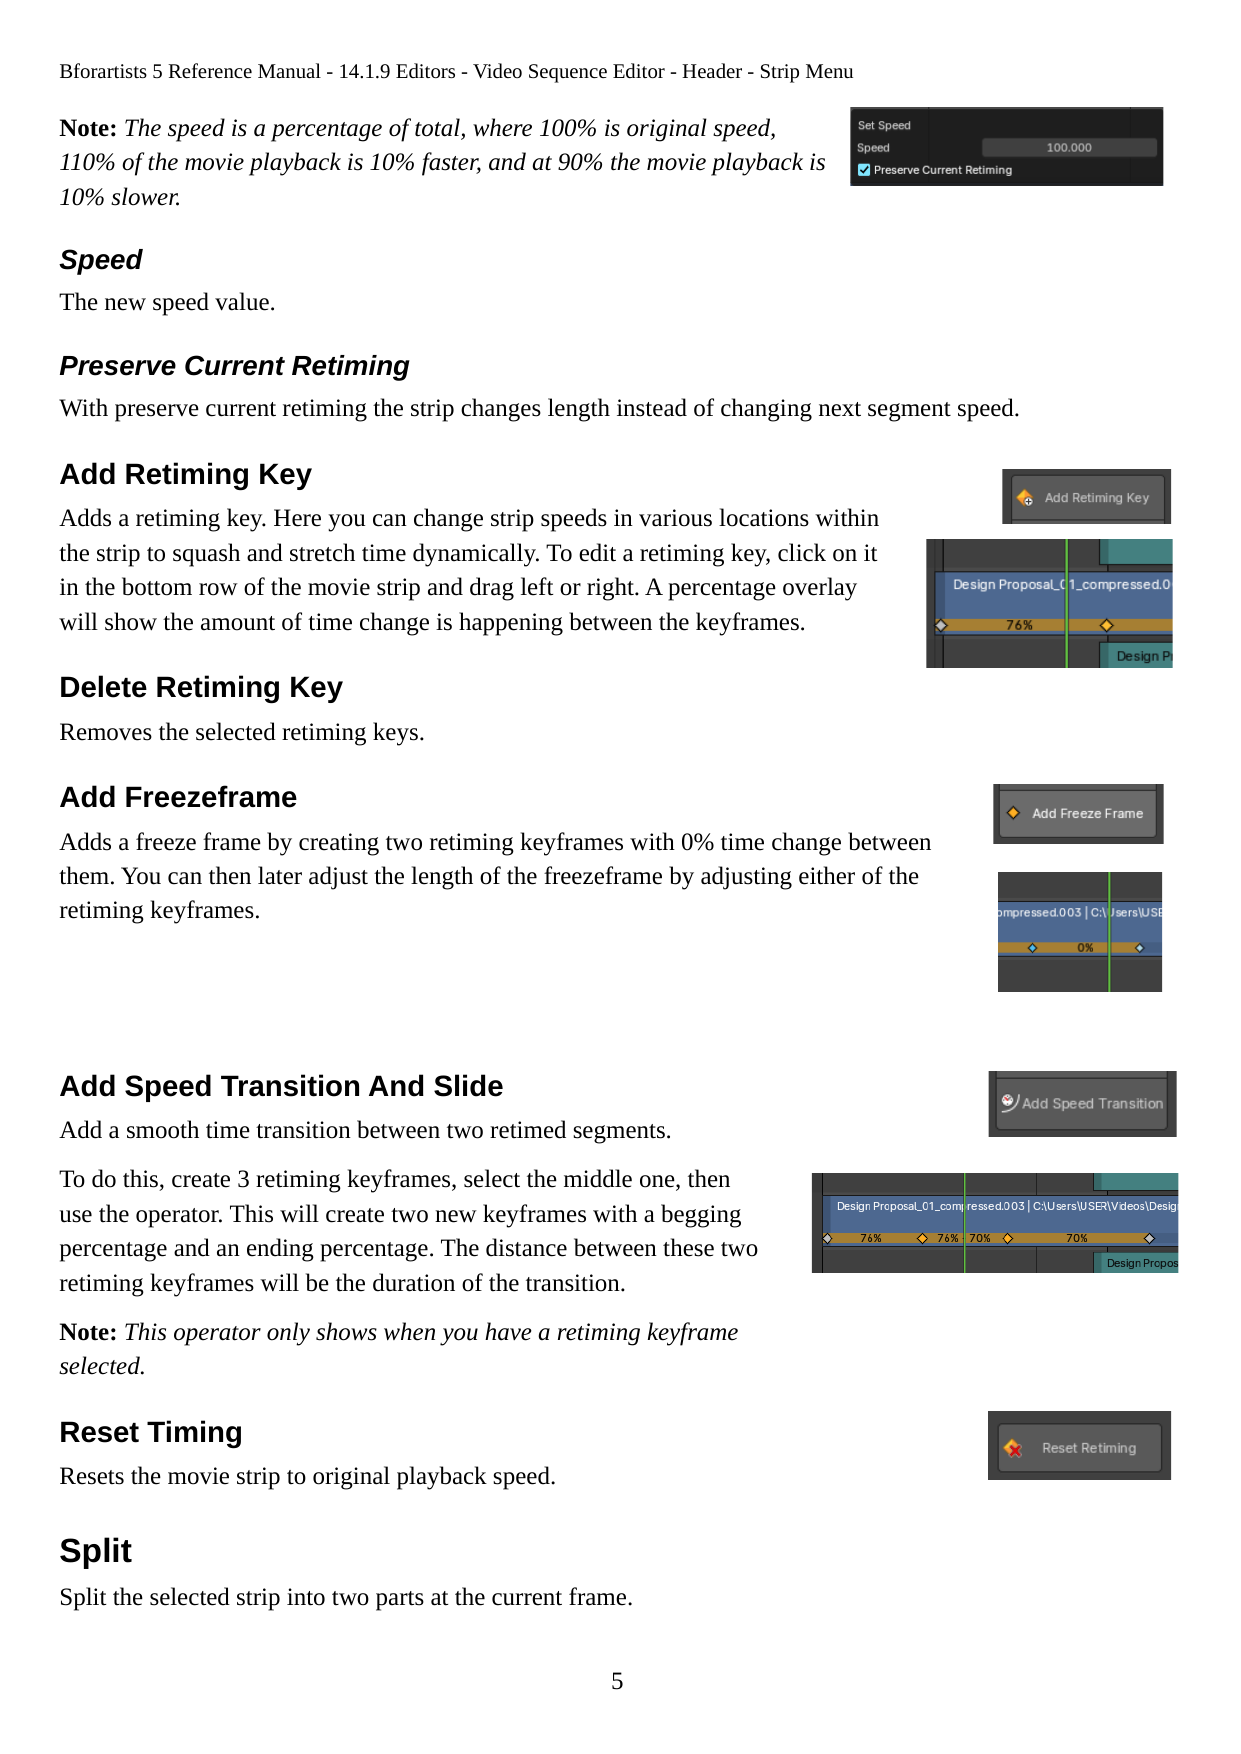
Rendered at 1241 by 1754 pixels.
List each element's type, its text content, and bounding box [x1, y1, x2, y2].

subtitle Add Freezeframe [59, 780, 1181, 814]
text Note: The speed is a percentage of total, where 100% is original speed, 110% of the movie playback is 10% faster, and at 90% the movie playback is 10% slower. [59, 113, 1181, 210]
text Adds a retiming key. Here you can change strip speeds in various locations within the strip to squash and stretch time dynamically. To edit a retiming key, click on it in the bottom row of the movie strip and drag left or right. A percentage overlay will show the amount of time change is happening between the keyframes. [59, 503, 1181, 636]
text Add a smooth time transition between two retimed segments. [59, 1115, 1181, 1144]
subtitle Split [59, 1531, 1181, 1570]
picture [926, 539, 1173, 668]
picture [850, 107, 1164, 186]
picture [988, 1071, 1177, 1137]
picture [811, 1173, 1179, 1273]
picture [998, 872, 1163, 992]
subtitle Delete Retiming Key [59, 670, 1181, 704]
text Adds a freeze frame by creating two retiming keyframes with 0% time change between them. You can then later adjust the length of the freezeframe by adjusting either of the retiming keyframes. [59, 827, 1181, 924]
picture [1002, 469, 1172, 524]
text The new speed value. [59, 287, 1181, 316]
text Note: This operator only shows when you have a retiming keyframe selected. [59, 1317, 1181, 1380]
text Resets the movie strip to original playback speed. [59, 1461, 1181, 1490]
subtitle Reset Timing [59, 1415, 988, 1449]
subtitle Add Speed Transition And Slide [59, 1069, 1181, 1103]
subtitle Preserve Current Retiming [59, 349, 1181, 381]
subtitle Speed [59, 243, 1181, 275]
text Split the selected strip into two parts at the current frame. [59, 1582, 1181, 1611]
subtitle [1172, 1415, 1181, 1449]
text Removes the selected retiming keys. [59, 717, 1181, 745]
picture [993, 784, 1164, 844]
text To do this, create 3 retiming keyframes, select the middle one, then use the operator. This will create two new keyframes with a begging percentage and an ending percentage. The distance between these two retiming keyframes will be the duration of the transition. [59, 1164, 1181, 1297]
subtitle Add Retiming Key [59, 457, 1181, 491]
picture [988, 1411, 1172, 1480]
text With preserve current retiming the strip changes length instead of changing next segment speed. [59, 393, 1181, 422]
